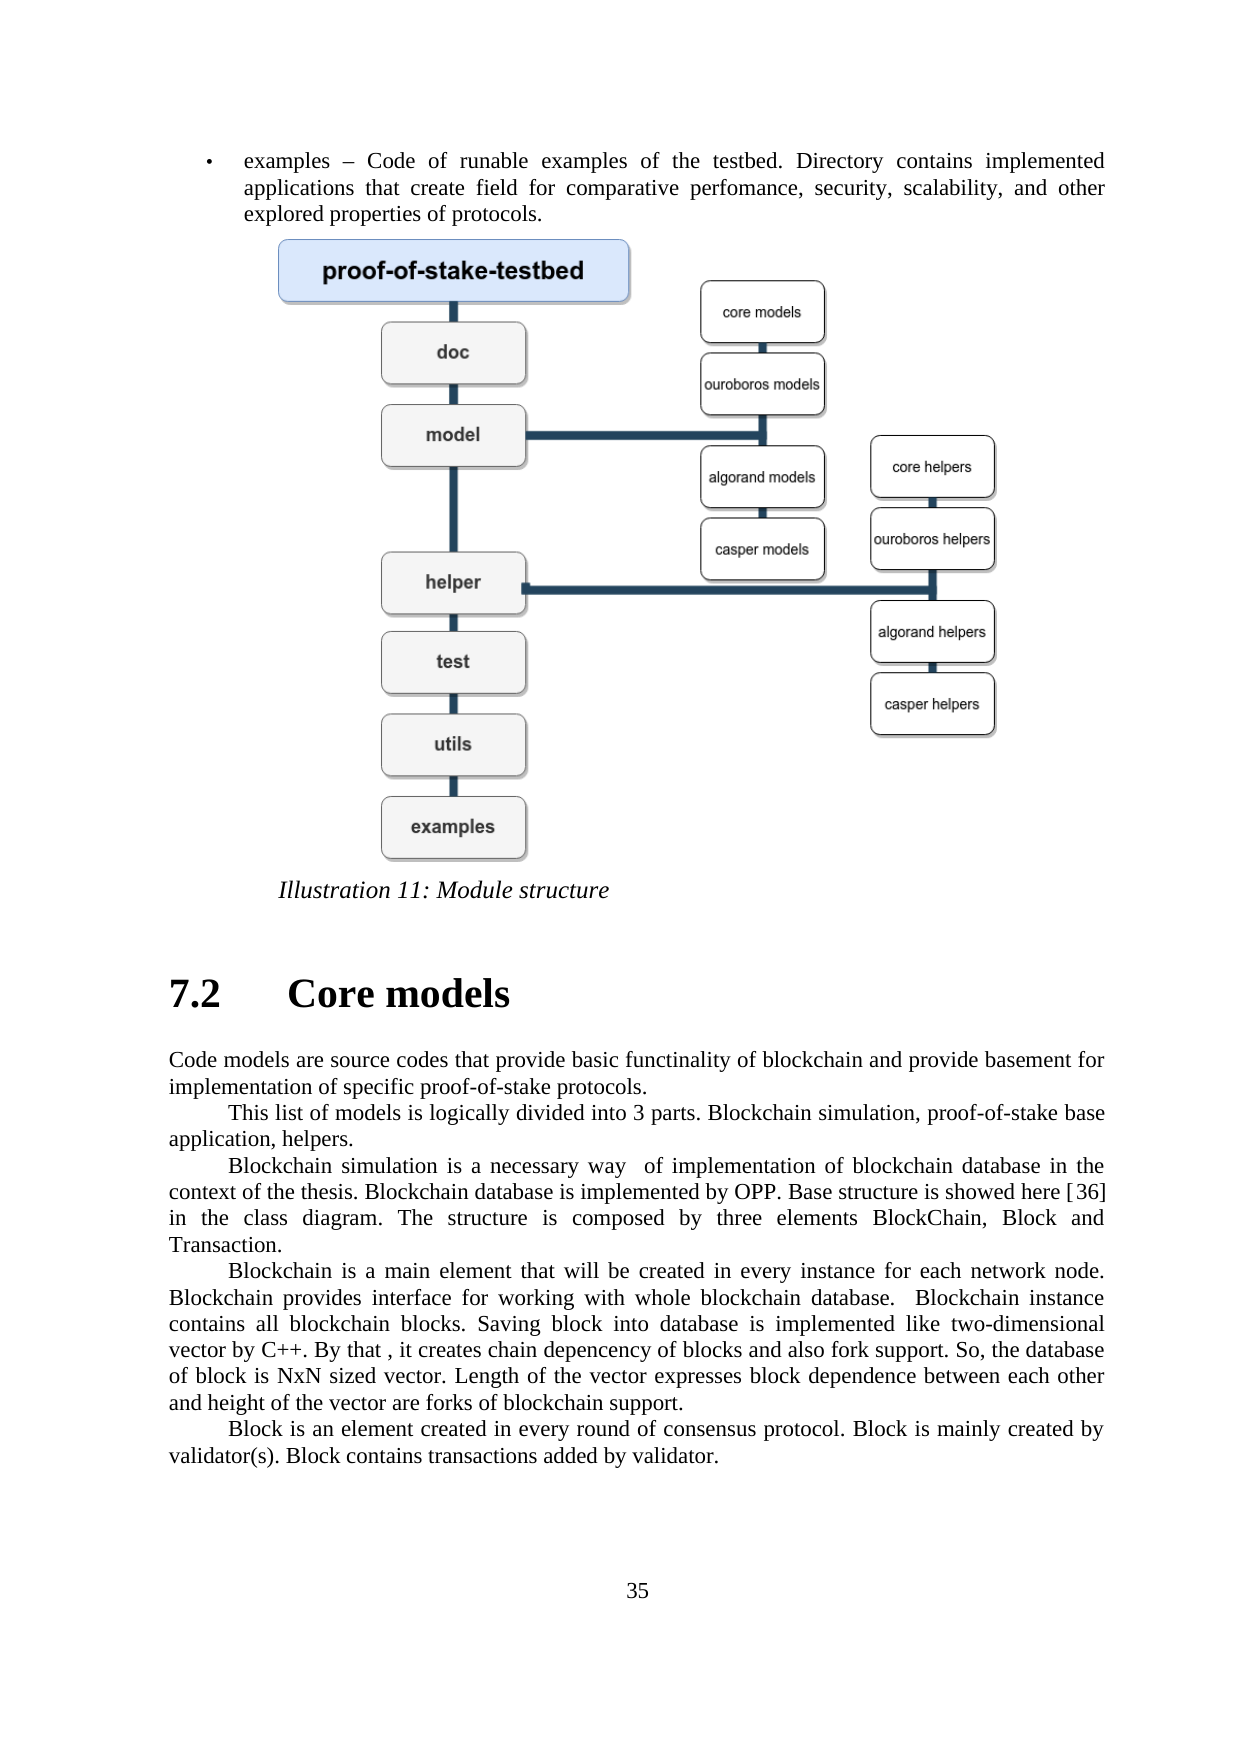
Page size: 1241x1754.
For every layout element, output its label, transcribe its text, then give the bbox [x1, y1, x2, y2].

text Block is an element created in every round of consensus protocol. Block is mainly created by validator(s). Block contains transactions added by validator. [169, 1415, 1106, 1468]
text This list of models is logically divided into 3 parts. Blockchain simulation, proof-of-stake base application, helpers. [169, 1099, 1106, 1152]
list examples – Code of runable examples of the testbed. Directory contains implemented applications that create field for comparative perfomance, security, scalability, and other explored properties of protocols. [206, 148, 1106, 227]
picture [278, 239, 997, 862]
text Blockchain simulation is a necessary way of implementation of blockchain database in the context of the thesis. Blockchain database is implemented by OPP. Base structure is showed here [36] in the class diagram. The structure is composed by three elements BlockChain, Block and Transaction. [169, 1152, 1106, 1257]
text Code models are source codes that provide basic functinality of blockchain and provide basement for implementation of specific proof-of-stake protocols. [169, 1046, 1106, 1099]
text Blockchain is a main element that will be created in every instance for each network node. Blockchain provides interface for working with whole blockchain database. Blockchain instance contains all blockchain blocks. Saving block into database is implemented like two-dimensional vector by C++. By that , it creates chain depencency of blocks and also fork support. So, the database of block is NxN sized vector. Length of the vector expresses block dependence between each other and height of the vector are forks of blockchain support. [169, 1257, 1106, 1415]
subtitle Core models [169, 968, 1106, 1016]
text Illustration 11: Module structure [278, 862, 997, 904]
